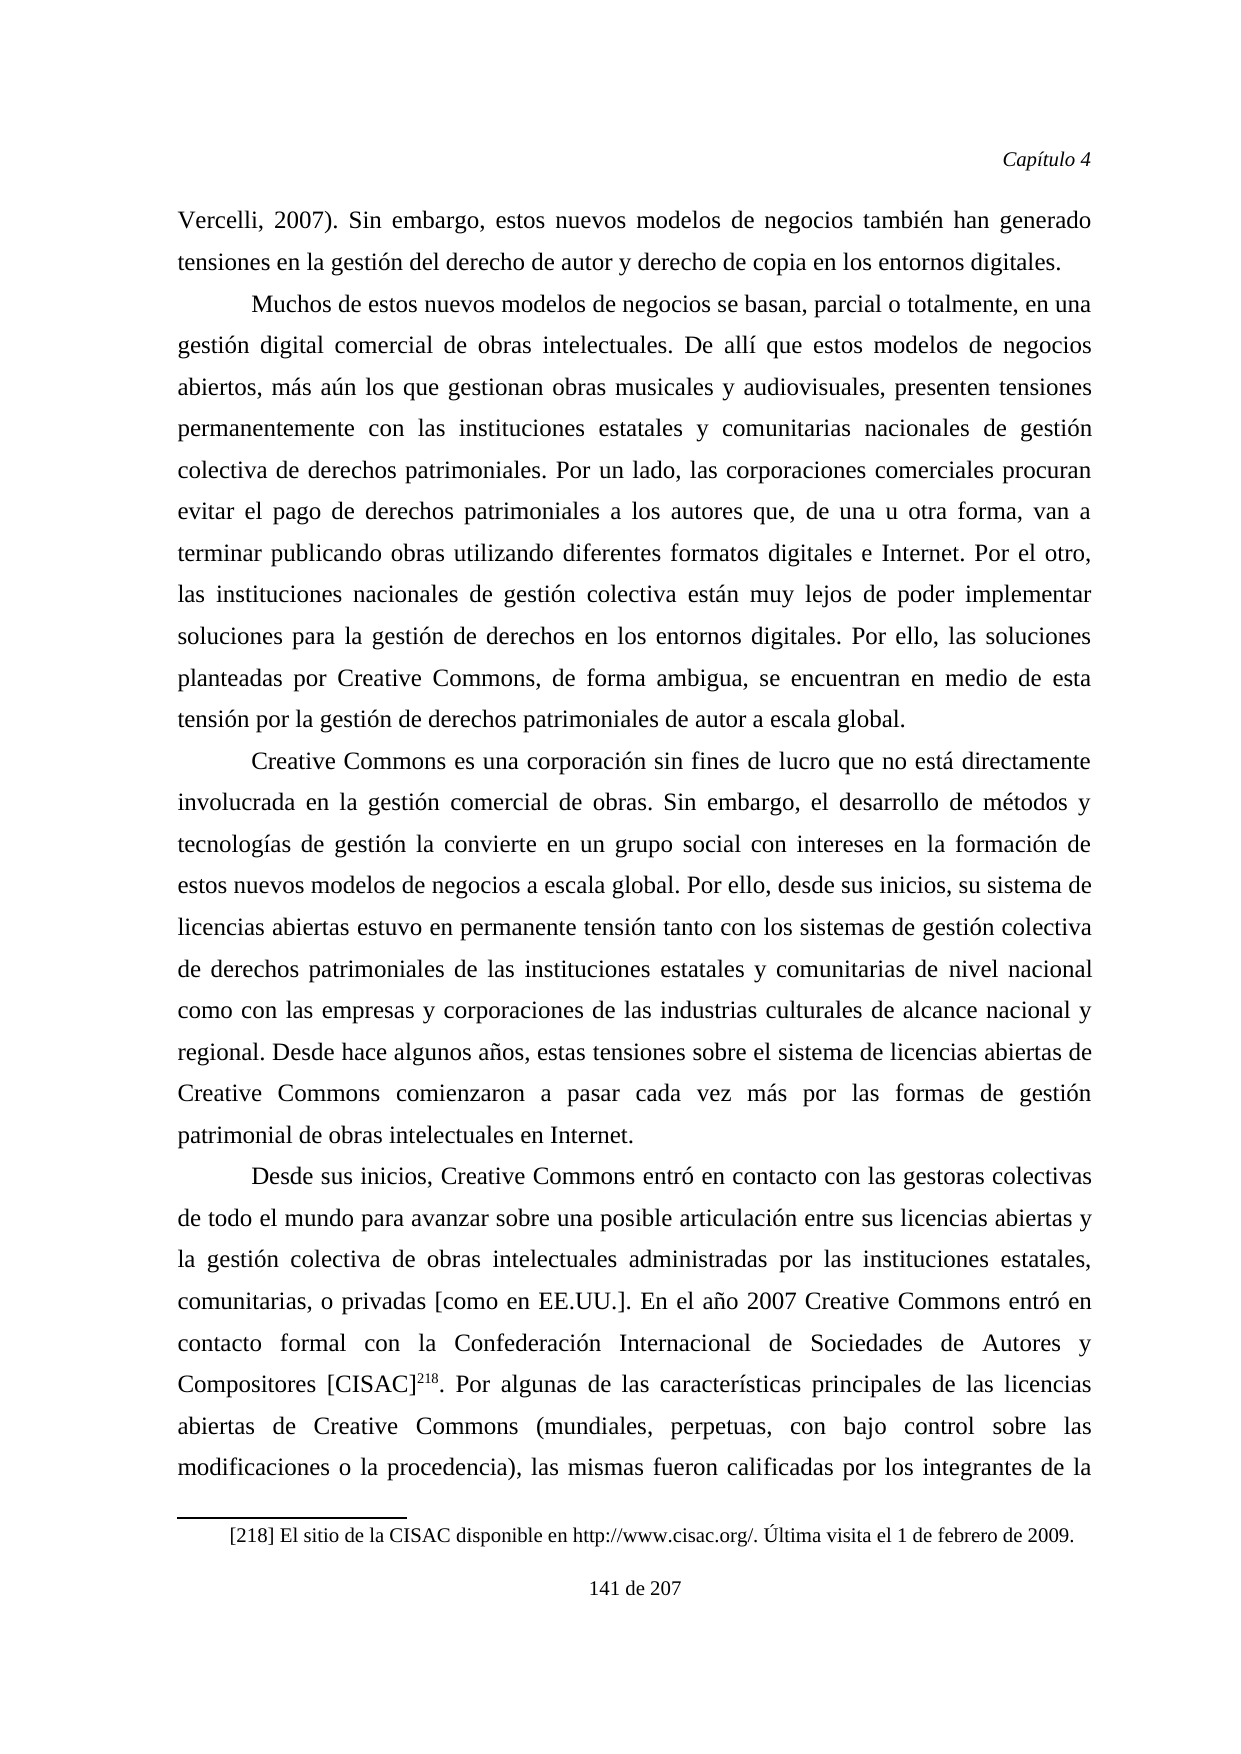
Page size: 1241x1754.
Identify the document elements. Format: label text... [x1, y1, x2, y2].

text Muchos de estos nuevos modelos de negocios se basan, parcial o totalmente, en una gestión digital comercial de obras intelectuales. De allí que estos modelos de negocios abiertos, más aún los que gestionan obras musicales y audiovisuales, presenten tensiones permanentemente con las instituciones estatales y comunitarias nacionales de gestión colectiva de derechos patrimoniales. Por un lado, las corporaciones comerciales procuran evitar el pago de derechos patrimoniales a los autores que, de una u otra forma, van a terminar publicando obras utilizando diferentes formatos digitales e Internet. Por el otro, las instituciones nacionales de gestión colectiva están muy lejos de poder implementar soluciones para la gestión de derechos en los entornos digitales. Por ello, las soluciones planteadas por Creative Commons, de forma ambigua, se encuentran en medio de esta tensión por la gestión de derechos patrimoniales de autor a escala global. [177, 290, 1093, 733]
text Desde sus inicios, Creative Commons entró en contacto con las gestoras colectivas de todo el mundo para avanzar sobre una posible articulación entre sus licencias abiertas y la gestión colectiva de obras intelectuales administradas por las instituciones estatales, comunitarias, o privadas [como en EE.UU.]. En el año 2007 Creative Commons entró en contacto formal con la Confederación Internacional de Sociedades de Autores y Compositores [CISAC]. Por algunas de las características principales de las licencias abiertas de Creative Commons (mundiales, perpetuas, con bajo control sobre las modificaciones o la procedencia), las mismas fueron calificadas por los integrantes de la [177, 1162, 1093, 1481]
text Vercelli, 2007). Sin embargo, estos nuevos modelos de negocios también han generado tensiones en la gestión del derecho de autor y derecho de copia en los entornos digitales. [177, 207, 1093, 276]
text El sitio de la CISAC disponible en http://www.cisac.org/. Última visita el 1 de febrero de 2009. [177, 1524, 1093, 1547]
text Creative Commons es una corporación sin fines de lucro que no está directamente involucrada en la gestión comercial de obras. Sin embargo, el desarrollo de métodos y tecnologías de gestión la convierte en un grupo social con intereses en la formación de estos nuevos modelos de negocios a escala global. Por ello, desde sus inicios, su sistema de licencias abiertas estuvo en permanente tensión tanto con los sistemas de gestión colectiva de derechos patrimoniales de las instituciones estatales y comunitarias de nivel nacional como con las empresas y corporaciones de las industrias culturales de alcance nacional y regional. Desde hace algunos años, estas tensiones sobre el sistema de licencias abiertas de Creative Commons comienzaron a pasar cada vez más por las formas de gestión patrimonial de obras intelectuales en Internet. [177, 747, 1093, 1149]
